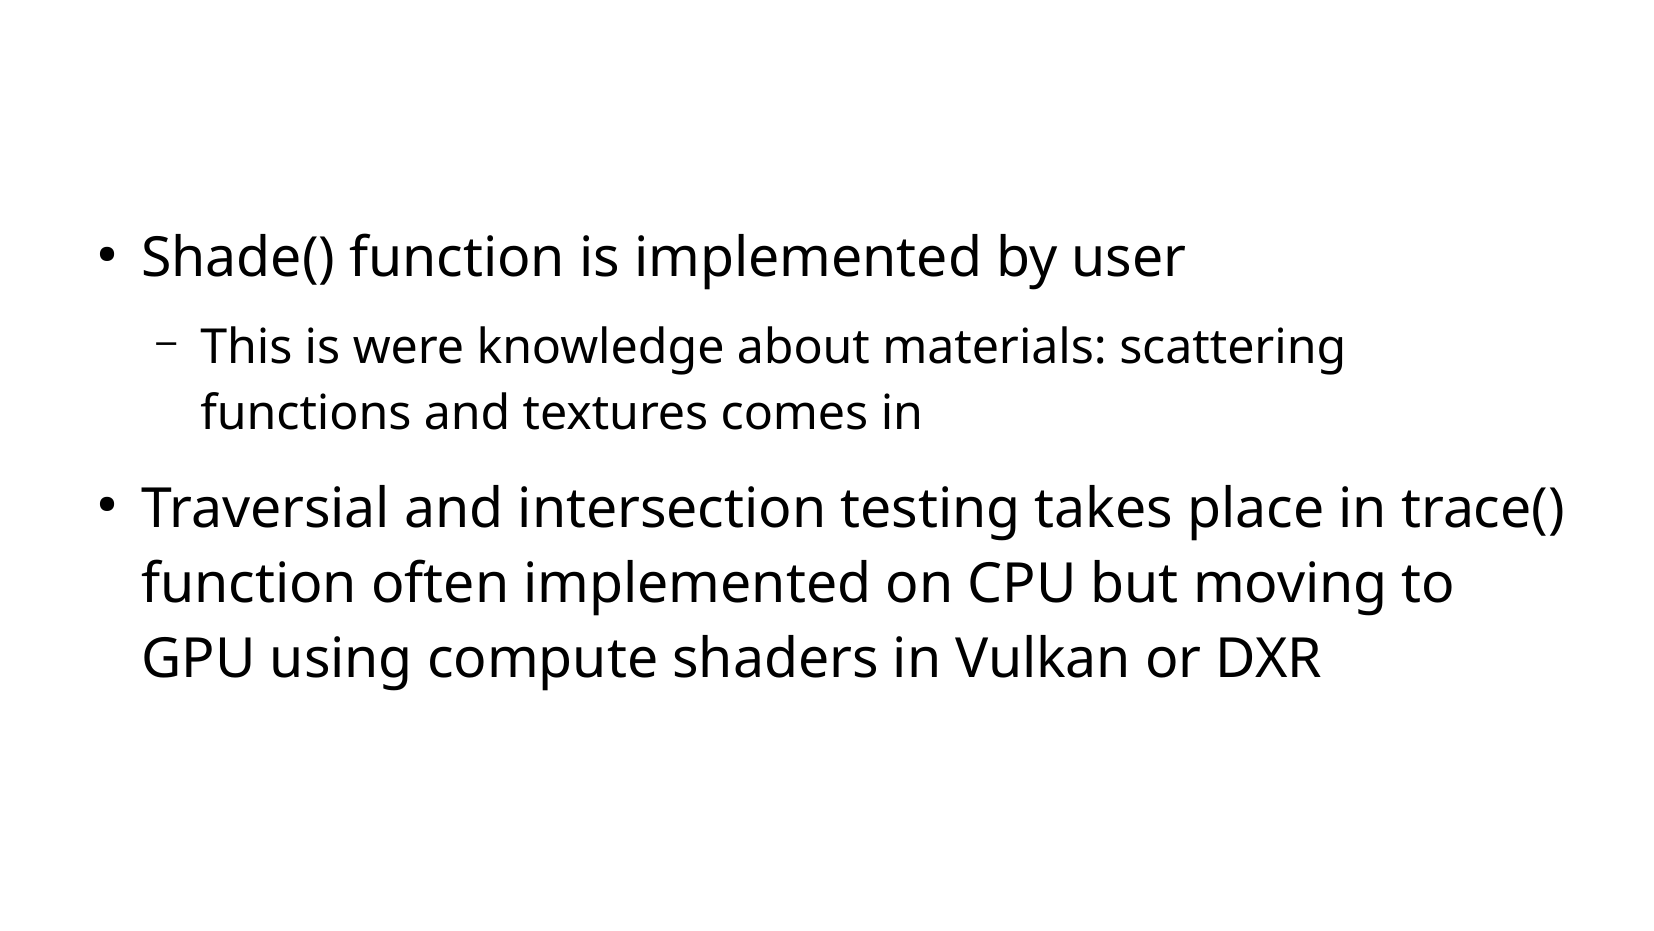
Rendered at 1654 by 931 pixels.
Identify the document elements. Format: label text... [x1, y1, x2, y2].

list Shade() function is implemented by user This is were knowledge about materials: scattering functions and textures comes in Traversial and intersection testing takes place in trace() function often implemented on CPU but moving to GPU using compute shaders in Vulkan or DXR [82, 217, 1571, 758]
